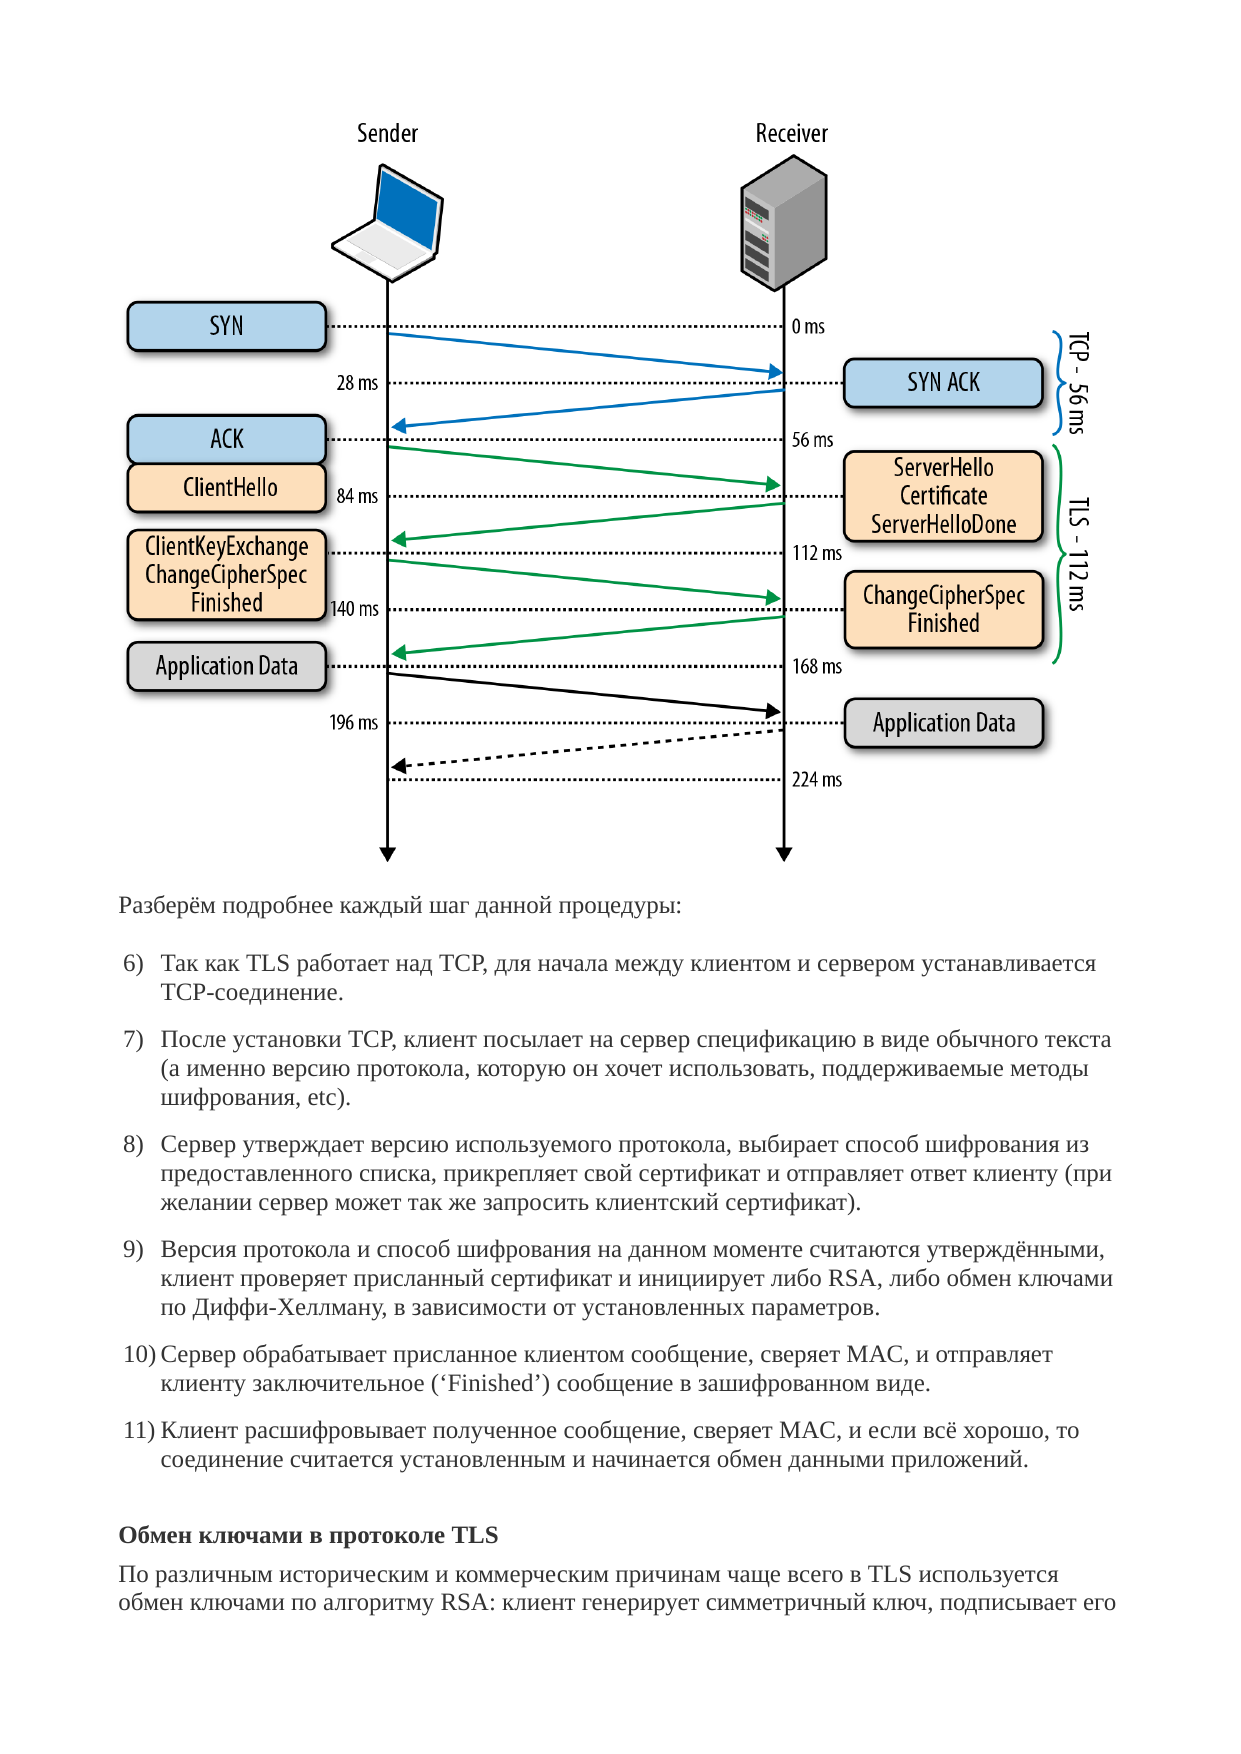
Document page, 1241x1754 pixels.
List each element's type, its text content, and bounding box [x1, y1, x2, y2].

text По различным историческим и коммерческим причинам чаще всего в TLS используется обмен ключами по алгоритму RSA: клиент генерирует симметричный ключ, подписывает его [118, 1559, 1122, 1616]
text Разберём подробнее каждый шаг данной процедуры: [118, 862, 1122, 948]
list После установки TCP, клиент посылает на сервер спецификацию в виде обычного текста (а именно версию протокола, которую он хочет использовать, поддерживаемые методы шифрования, etc). [123, 1024, 1122, 1111]
picture [118, 118, 1093, 862]
list Клиент расшифровывает полученное сообщение, сверяет MAC, и если всё хорошо, то соединение считается установленным и начинается обмен данными приложений. [123, 1416, 1122, 1473]
list Сервер утверждает версию используемого протокола, выбирает способ шифрования из предоставленного списка, прикрепляет свой сертификат и отправляет ответ клиенту (при желании сервер может так же запросить клиентский сертификат). [123, 1129, 1122, 1216]
list Версия протокола и способ шифрования на данном моменте считаются утверждёнными, клиент проверяет присланный сертификат и инициирует либо RSA, либо обмен ключами по Диффи-Хеллману, в зависимости от установленных параметров. [123, 1234, 1122, 1321]
text Обмен ключами в протоколе TLS [118, 1521, 1122, 1549]
list Так как TLS работает над TCP, для начала между клиентом и сервером устанавливается TCP-соединение. [123, 948, 1122, 1006]
list Сервер обрабатывает присланное клиентом сообщение, сверяет MAC, и отправляет клиенту заключительное (‘Finished’) сообщение в зашифрованном виде. [123, 1339, 1122, 1397]
